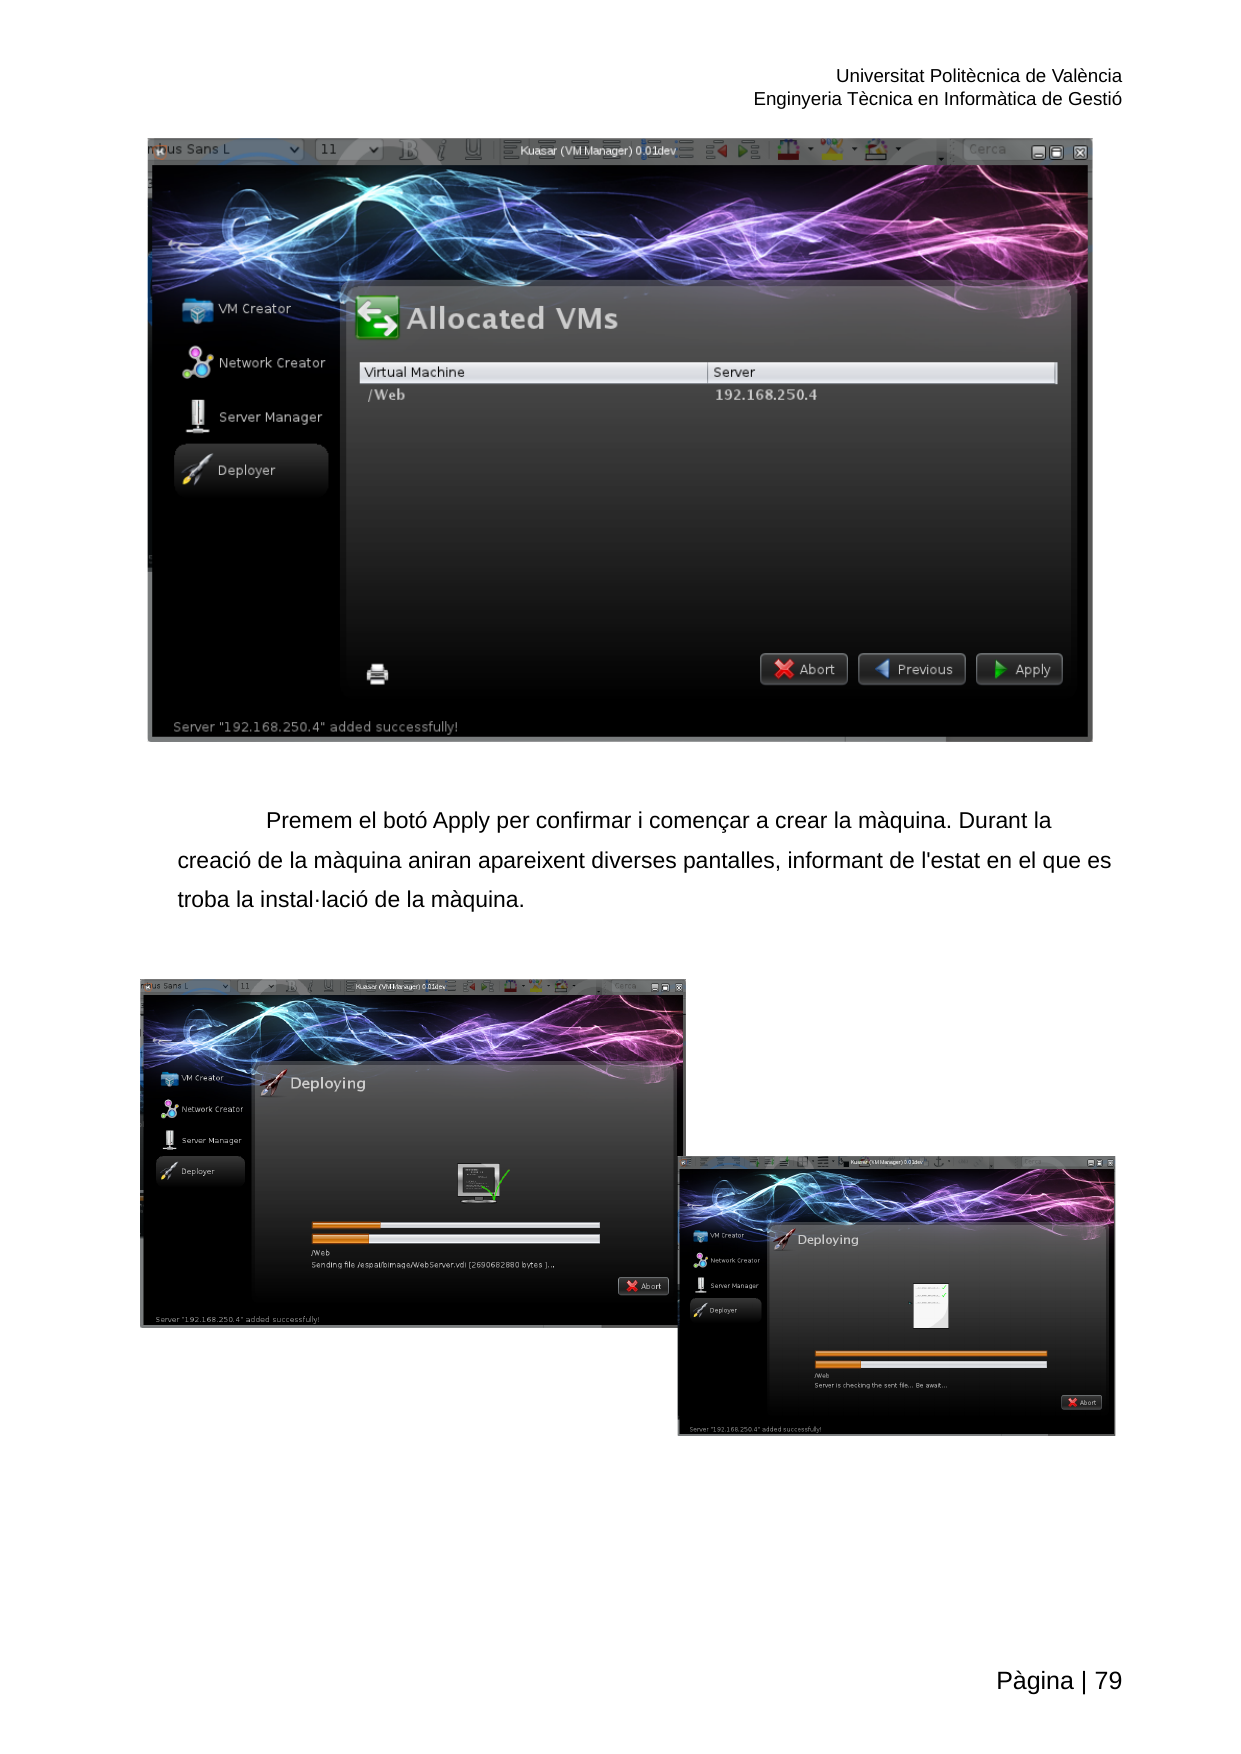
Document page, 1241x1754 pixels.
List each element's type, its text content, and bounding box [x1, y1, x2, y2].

picture [140, 979, 1116, 1436]
picture [147, 138, 1093, 742]
text Premem el botó Apply per confirmar i començar a crear la màquina. Durant la creació de la màquina aniran apareixent diverses pantalles, informant de l'estat en el que es troba la instal·lació de la màquina. [177, 807, 1122, 912]
